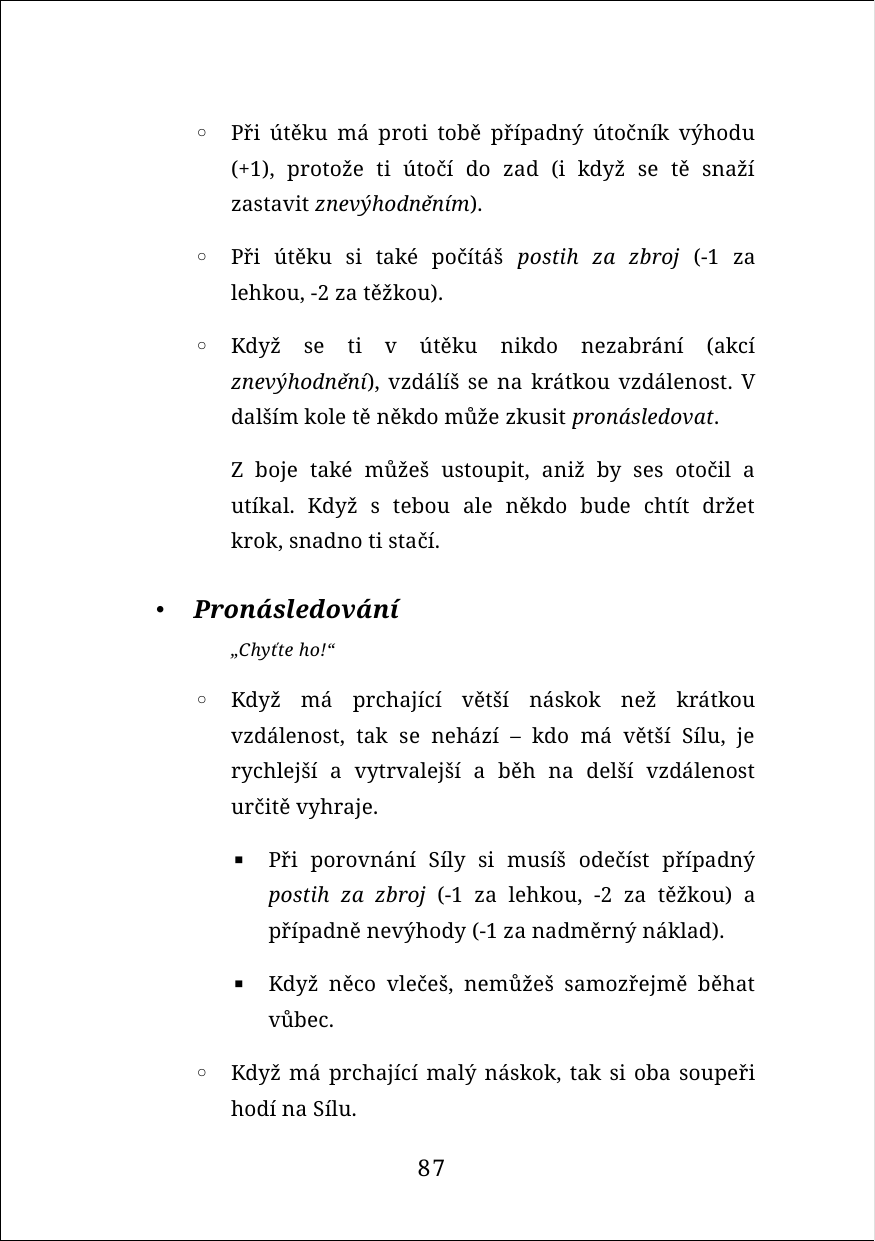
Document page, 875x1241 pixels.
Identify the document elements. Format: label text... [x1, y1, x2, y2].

list Při útěku si také počítáš postih za zbroj (-1 za lehkou, -2 za těžkou). [193, 242, 756, 306]
list Z boje také můžeš ustoupit, aniž by ses otočil a utíkal. Když s tebou ale někdo bude chtít držet krok, snadno ti stačí. [193, 456, 756, 555]
list „Chyťte ho!“ [193, 637, 756, 662]
list Když má prchající větší náskok než krátkou vzdálenost, tak se nehází – kdo má větší Sílu, je rychlejší a vytrvalejší a běh na delší vzdálenost určitě vyhraje. [193, 685, 756, 820]
subtitle Pronásledování [156, 592, 756, 626]
list Při útěku má proti tobě případný útočník výhodu (+1), protože ti útočí do zad (i když se tě snaží zastavit znevýhodněním). [193, 118, 756, 218]
list Když má prchající malý náskok, tak si oba soupeři hodí na Sílu. [193, 1058, 756, 1122]
list Při porovnání Síly si musíš odečíst případný postih za zbroj (-1 za lehkou, -2 za těžkou) a případně nevýhody (-1 za nadměrný náklad). [231, 845, 756, 944]
list Když něco vlečeš, nemůžeš samozřejmě běhat vůbec. [231, 969, 756, 1033]
list Když se ti v útěku nikdo nezabrání (akcí znevýhodnění), vzdálíš se na krátkou vzdálenost. V dalším kole tě někdo může zkusit pronásledovat. [193, 331, 756, 431]
